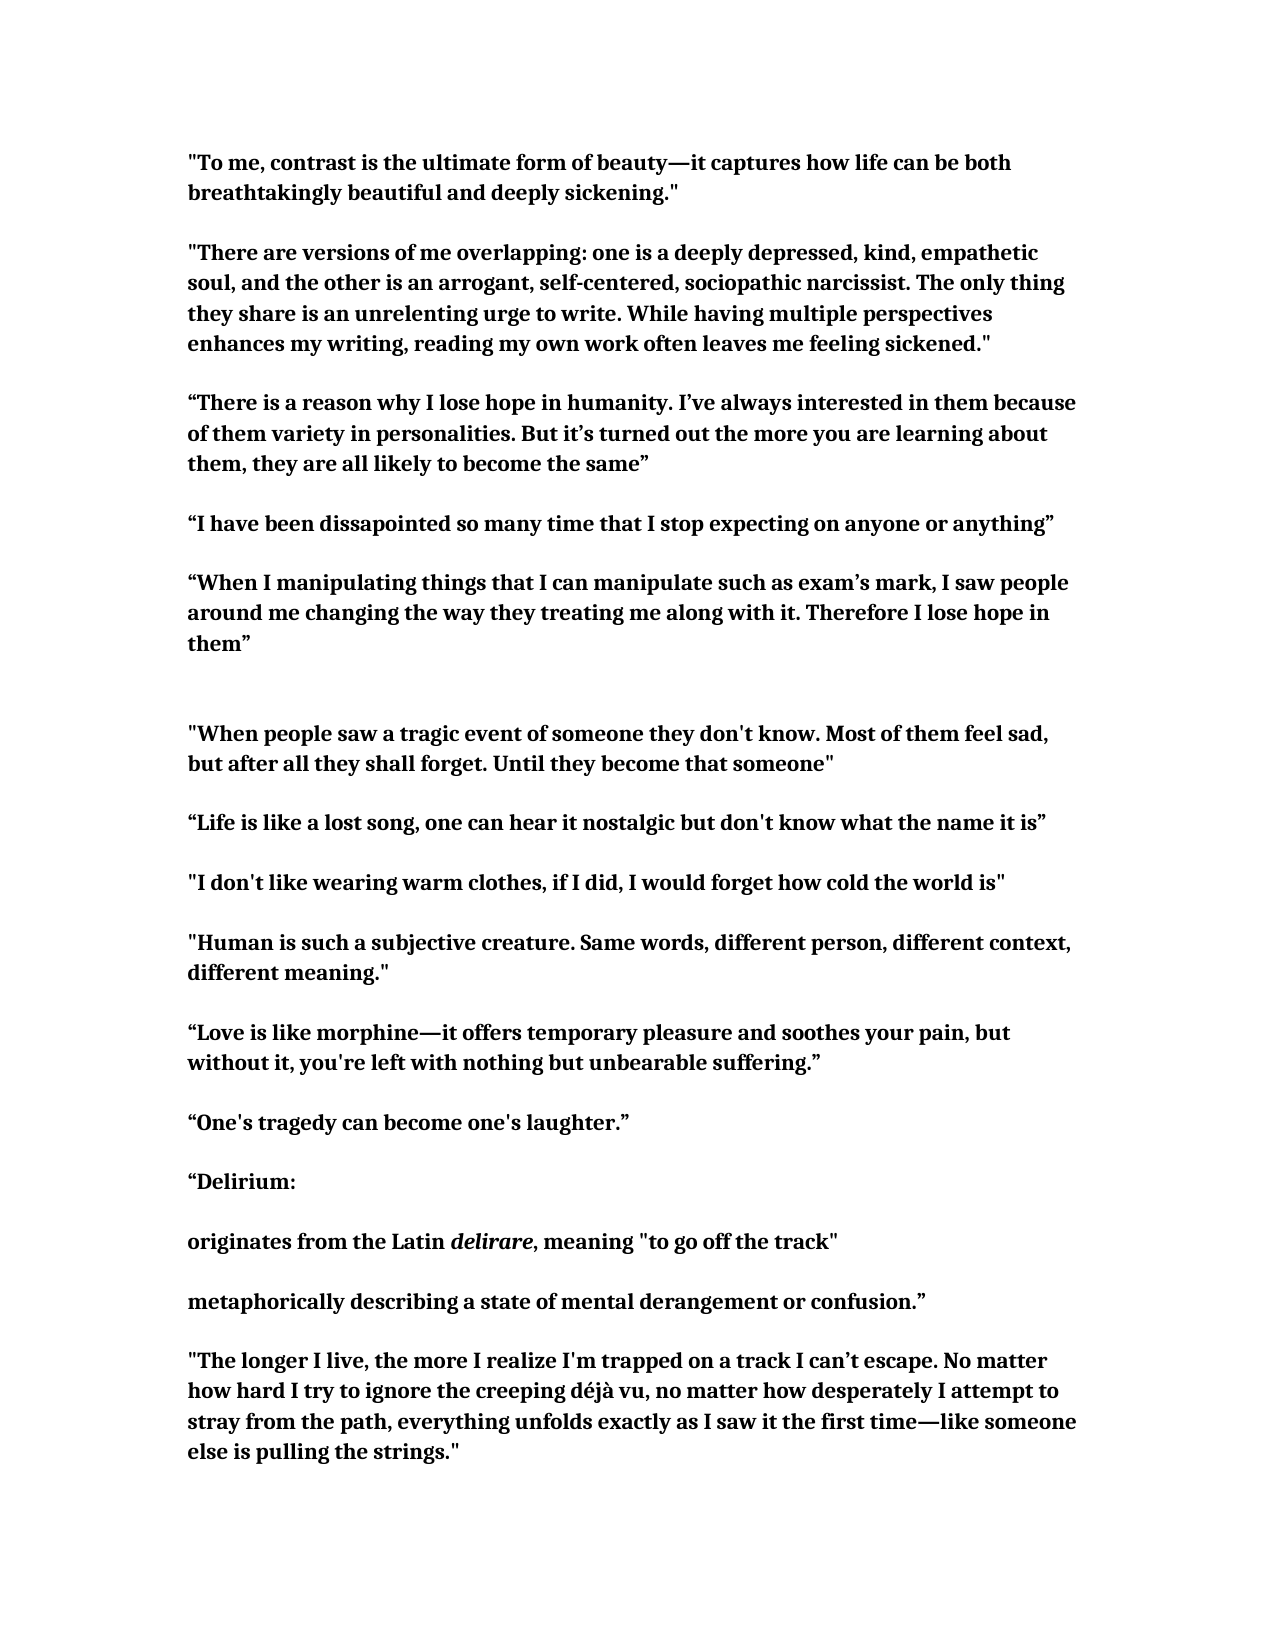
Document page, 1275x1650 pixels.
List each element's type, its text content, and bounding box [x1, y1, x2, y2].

text “Life is like a lost song, one can hear it nostalgic but don't know what the name it is” [187, 810, 1087, 837]
text "I don't like wearing warm clothes, if I did, I would forget how cold the world is" [187, 870, 1087, 896]
text "When people saw a tragic event of someone they don't know. Most of them feel sad, but after all they shall forget. Until they become that someone" [187, 690, 1087, 777]
text “Delirium: [187, 1169, 1087, 1195]
text originates from the Latin delirare, meaning "to go off the track" [187, 1229, 1087, 1255]
text "Human is such a subjective creature. Same words, different person, different context, different meaning." [187, 929, 1087, 986]
text "To me, contrast is the ultimate form of beauty—it captures how life can be both breathtakingly beautiful and deeply sickening." [187, 150, 1087, 207]
text "There are versions of me overlapping: one is a deeply depressed, kind, empathetic soul, and the other is an arrogant, self-centered, sociopathic narcissist. The only thing they share is an unrelenting urge to write. While having multiple perspectives enhances my writing, reading my own work often leaves me feeling sickened." [187, 240, 1087, 357]
text “One's tragedy can become one's laughter.” [187, 1109, 1087, 1136]
text “When I manipulating things that I can manipulate such as exam’s mark, I saw people around me changing the way they treating me along with it. Therefore I lose hope in them” [187, 570, 1087, 657]
text “There is a reason why I lose hope in humanity. I’ve always interested in them because of them variety in personalities. But it’s turned out the more you are learning about them, they are all likely to become the same” [187, 390, 1087, 477]
text "The longer I live, the more I realize I'm trapped on a track I can’t escape. No matter how hard I try to ignore the creeping déjà vu, no matter how desperately I attempt to stray from the path, everything unfolds exactly as I saw it the first time—like someone else is pulling the strings." [187, 1348, 1087, 1465]
text metaphorically describing a state of mental derangement or confusion.” [187, 1288, 1087, 1315]
text “I have been dissapointed so many time that I stop expecting on anyone or anything” [187, 510, 1087, 537]
text “Love is like morphine—it offers temporary pleasure and soothes your pain, but without it, you're left with nothing but unbearable suffering.” [187, 1019, 1087, 1076]
